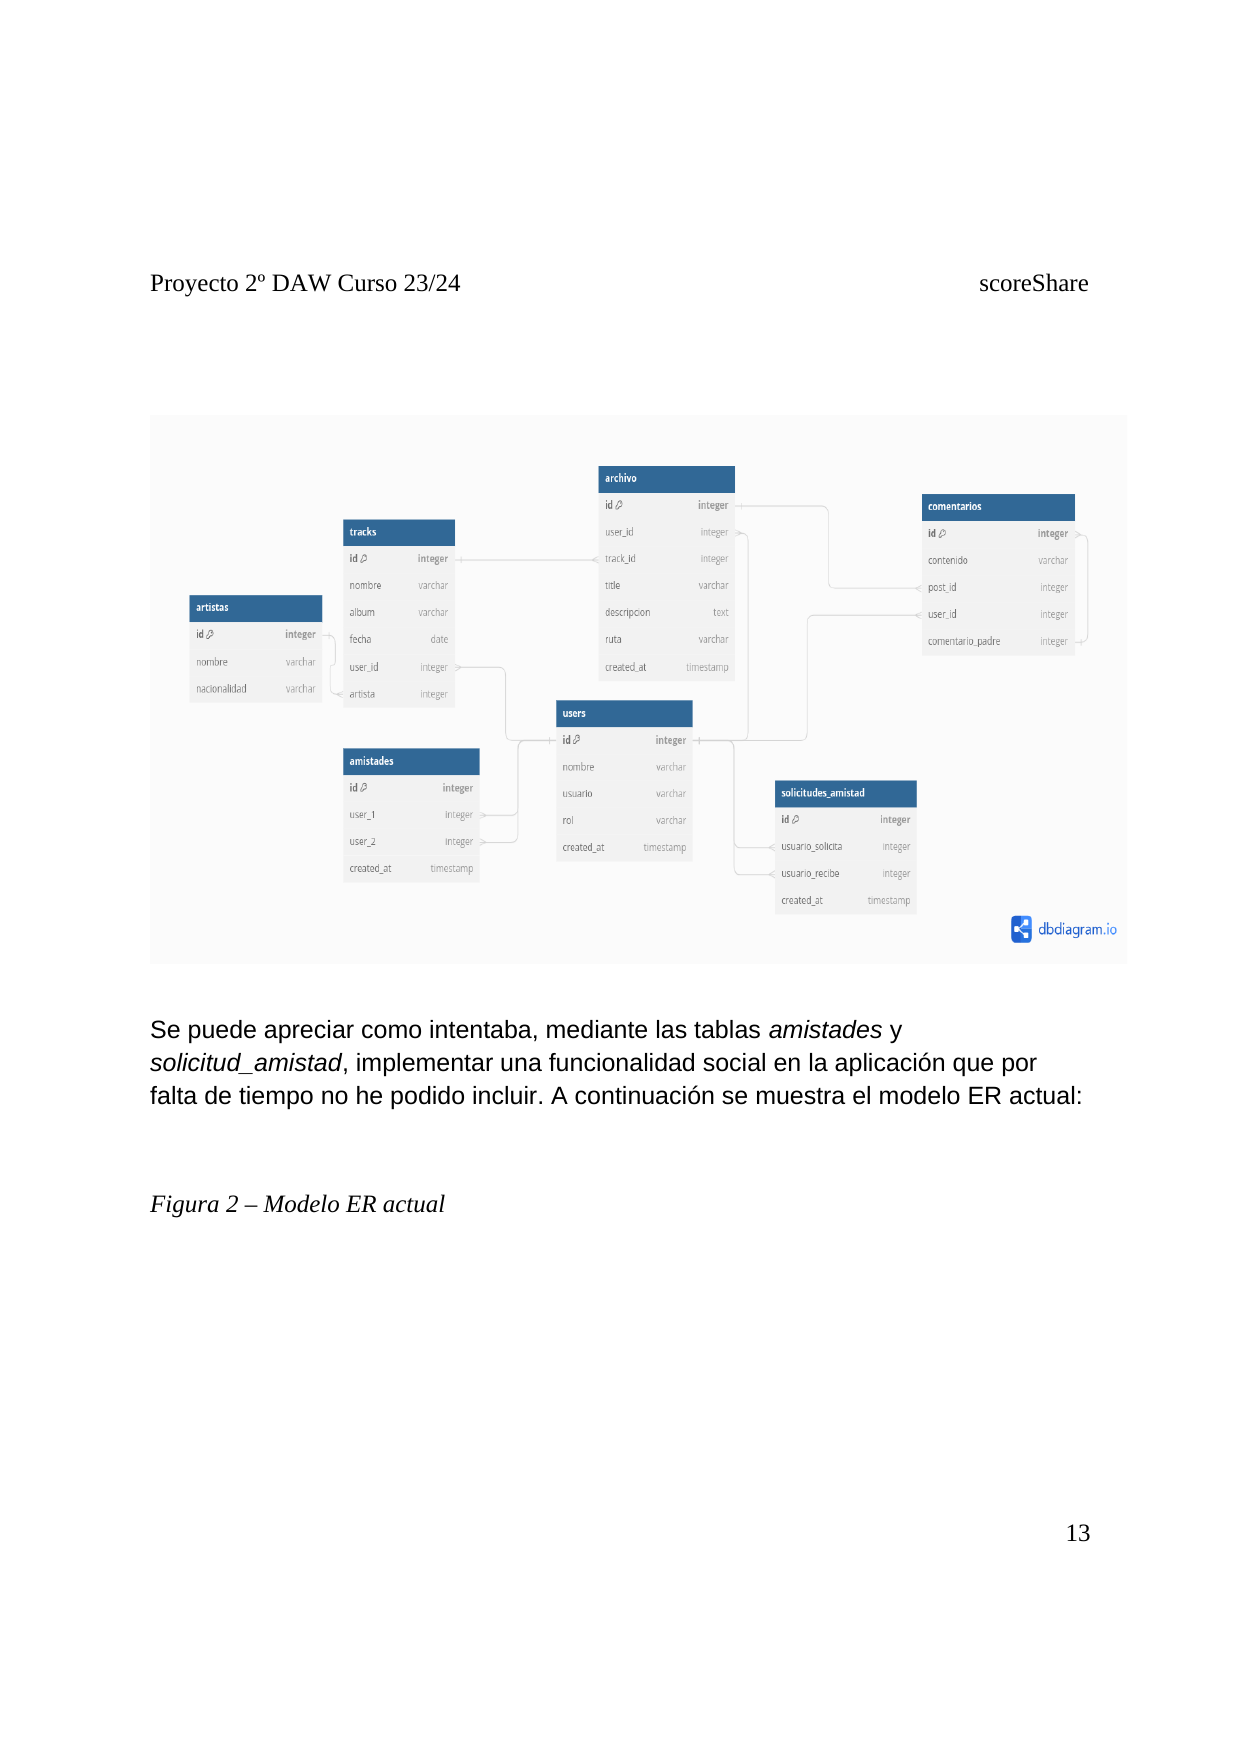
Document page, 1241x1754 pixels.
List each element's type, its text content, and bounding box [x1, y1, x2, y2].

picture [150, 415, 1128, 964]
text Figura 2 – Modelo ER actual [150, 1189, 1090, 1218]
text Se puede apreciar como intentaba, mediante las tablas amistades y solicitud_amistad, implementar una funcionalidad social en la aplicación que por falta de tiempo no he podido incluir. A continuación se muestra el modelo ER actual: [150, 1015, 1090, 1110]
